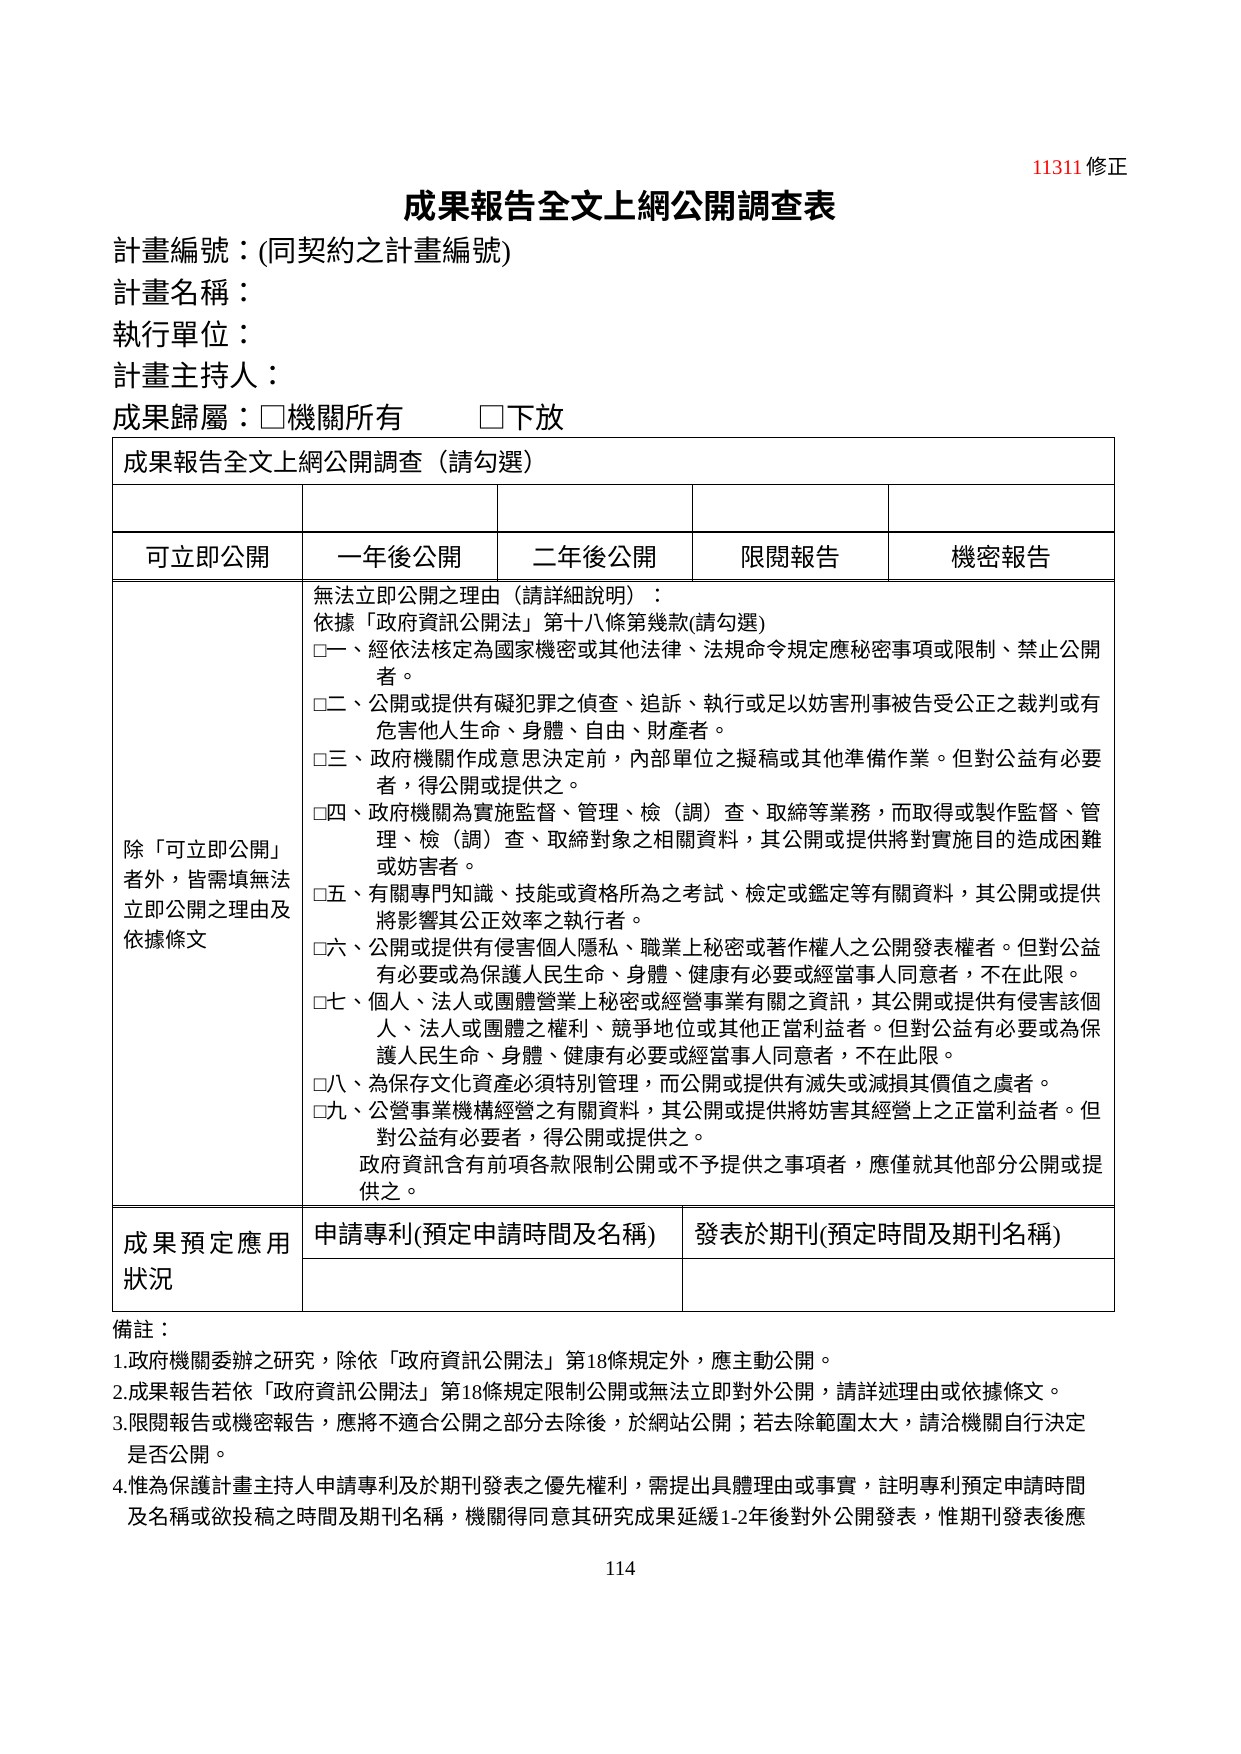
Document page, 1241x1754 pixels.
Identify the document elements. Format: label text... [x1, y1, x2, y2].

table_cell 機密報告 [889, 533, 1114, 579]
text 執行單位： [112, 312, 1128, 353]
table_cell [693, 485, 888, 531]
table_cell [113, 485, 302, 531]
text 計畫主持人： [112, 353, 1128, 395]
table_cell 可立即公開 [113, 533, 302, 579]
table_cell 限閱報告 [693, 533, 888, 579]
table_header 成果報告全文上網公開調查（請勾選） [113, 438, 1114, 484]
table_cell 除「可立即公開」者外，皆需填無法立即公開之理由及依據條文 [113, 582, 302, 1205]
table_cell 二年後公開 [498, 533, 692, 579]
table_cell 發表於期刊(預定時間及期刊名稱) [683, 1208, 1114, 1258]
table_cell 成果預定應用狀況 [113, 1208, 302, 1311]
text 計畫編號：(同契約之計畫編號) [112, 228, 1128, 270]
text 成果歸屬：□機關所有 □下放 [112, 395, 1091, 437]
text 4.惟為保護計畫主持人申請專利及於期刊發表之優先權利，需提出具體理由或事實，註明專利預定申請時間及名稱或欲投稿之時間及期刊名稱，機關得同意其研究成果延緩1-2年後對外公開發表，惟期刊發表後應 [112, 1468, 1087, 1531]
text 備註： [112, 1312, 1163, 1343]
text 3.限閱報告或機密報告，應將不適合公開之部分去除後，於網站公開；若去除範圍太大，請洽機關自行決定是否公開。 [112, 1406, 1087, 1468]
text 計畫名稱： [112, 270, 1128, 312]
table_cell [683, 1259, 1114, 1311]
text 成果報告全文上網公開調查表 [112, 180, 1128, 228]
table_cell 無法立即公開之理由（請詳細說明）： 依據「政府資訊公開法」第十八條第幾款(請勾選) □一、經依法核定為國家機密或其他法律、法規命令規定應秘密事項或限制、禁止公開者。 □二、公開或提供有礙犯罪之偵查、追訴、執行或足以妨害刑事被告受公正之裁判或有危害他人生命、身體、自由、財產者。 □三、政府機關作成意思決定前，內部單位之擬稿或其他準備作業。但對公益有必要者，得公開或提供之。 □四、政府機關為實施監督、管理、檢（調）查、取締等業務，而取得或製作監督、管理、檢（調）查、取締對象之相關資料，其公開或提供將對實施目的造成困難或妨害者。 □五、有關專門知識、技能或資格所為之考試、檢定或鑑定等有關資料，其公開或提供將影響其公正效率之執行者。 □六、公開或提供有侵害個人隱私、職業上秘密或著作權人之公開發表權者。但對公益有必要或為保護人民生命、身體、健康有必要或經當事人同意者，不在此限。 □七、個人、法人或團體營業上秘密或經營事業有關之資訊，其公開或提供有侵害該個人、法人或團體之權利、競爭地位或其他正當利益者。但對公益有必要或為保護人民生命、身體、健康有必要或經當事人同意者，不在此限。 □八、為保存文化資產必須特別管理，而公開或提供有滅失或減損其價值之虞者。 □九、公營事業機構經營之有關資料，其公開或提供將妨害其經營上之正當利益者。但對公益有必要者，得公開或提供之。 政府資訊含有前項各款限制公開或不予提供之事項者，應僅就其他部分公開或提供之。 [303, 582, 1114, 1205]
text 2.成果報告若依「政府資訊公開法」第18條規定限制公開或無法立即對外公開，請詳述理由或依據條文。 [112, 1374, 1087, 1406]
text 1.政府機關委辦之研究，除依「政府資訊公開法」第18條規定外，應主動公開。 [112, 1343, 1087, 1374]
table_cell [889, 485, 1114, 531]
table_cell 申請專利(預定申請時間及名稱) [303, 1208, 682, 1258]
table_cell [303, 1259, 682, 1311]
table_cell 一年後公開 [303, 533, 497, 579]
table_cell [303, 485, 497, 531]
table_cell [498, 485, 692, 531]
